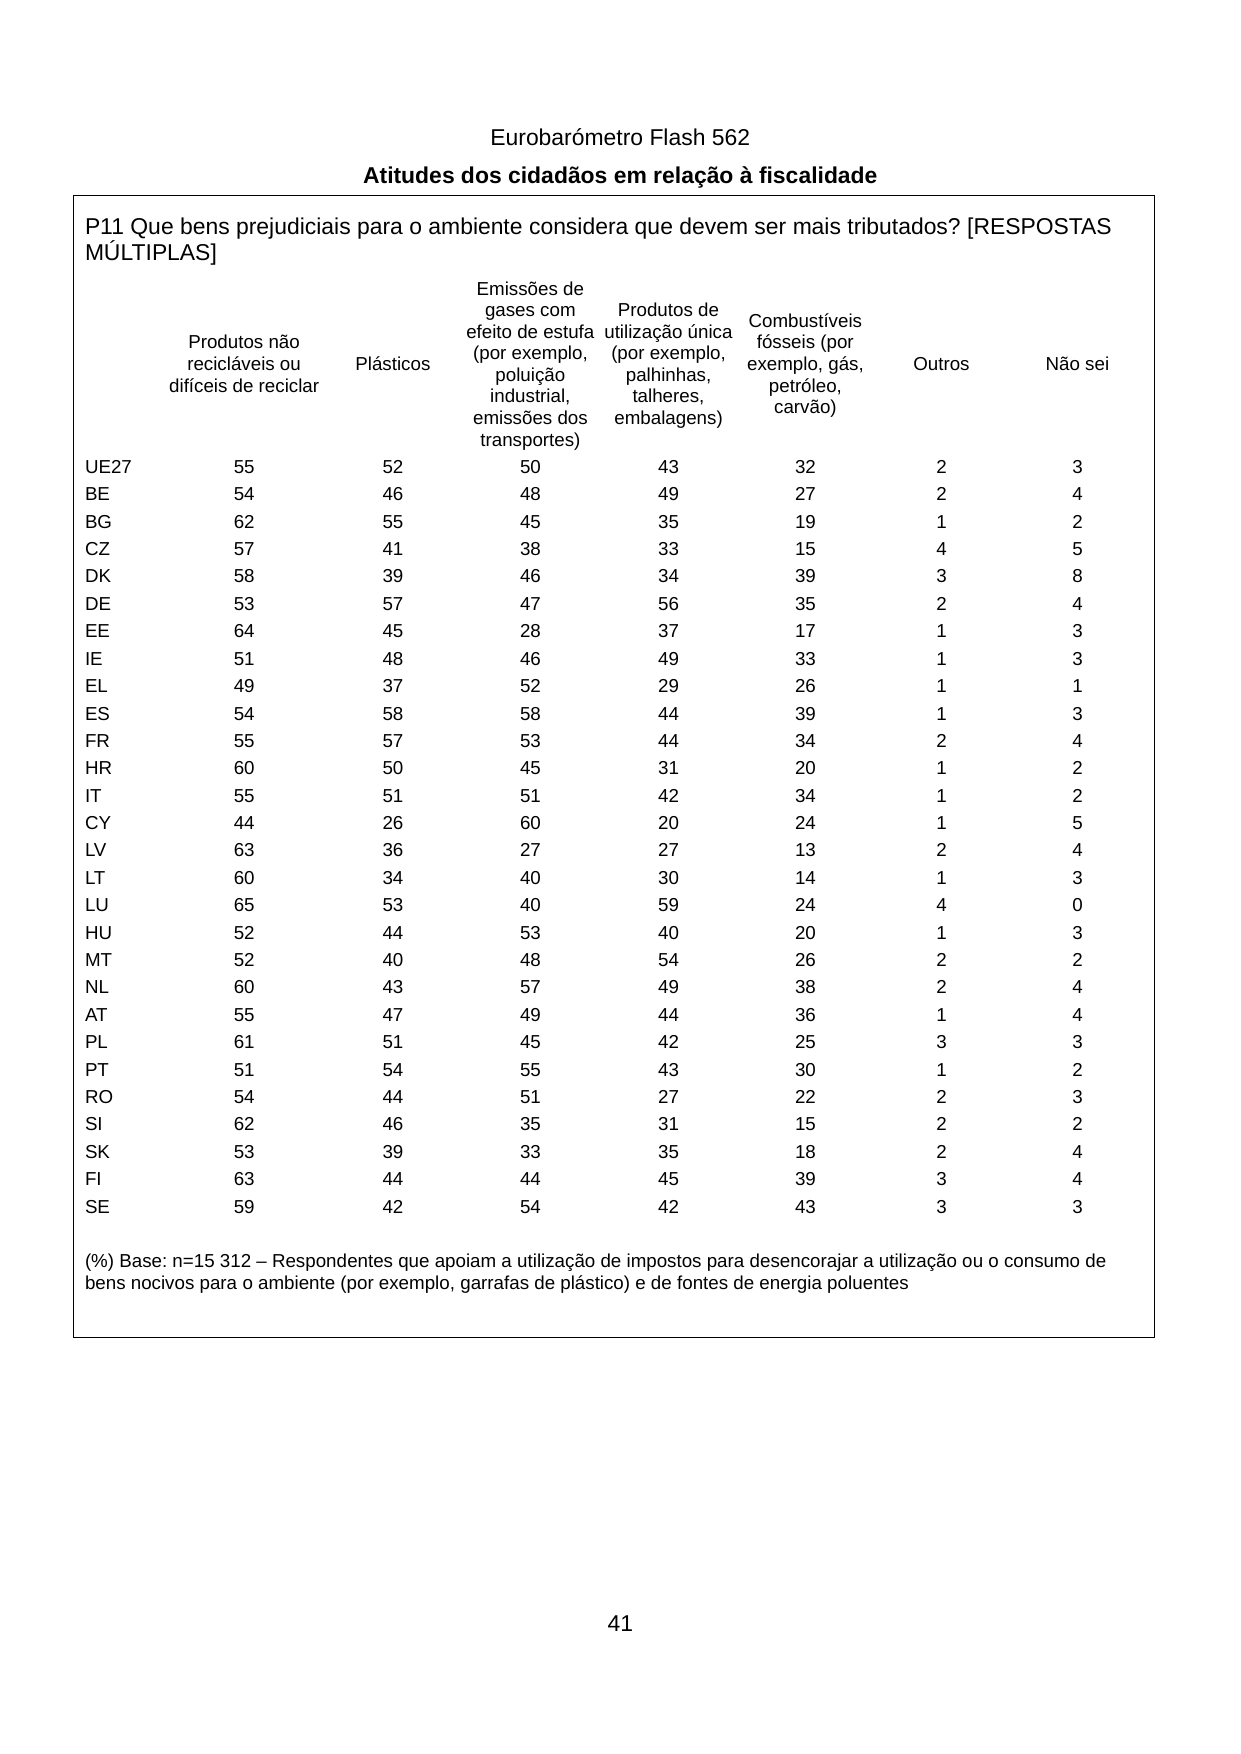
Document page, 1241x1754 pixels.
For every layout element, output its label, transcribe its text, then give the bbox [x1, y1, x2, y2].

table_cell 5 [1009, 535, 1145, 562]
table_cell 34 [324, 864, 461, 891]
table_cell 45 [324, 617, 461, 644]
table_cell Emissões de gases com efeito de estufa (por exemplo, poluição industrial, emissões dos transportes) [461, 275, 599, 453]
table_cell Outros [873, 275, 1009, 453]
table_cell 56 [599, 590, 737, 617]
table_cell 35 [599, 508, 737, 535]
table_cell 41 [324, 535, 461, 562]
table_cell 1 [873, 864, 1009, 891]
table_cell 43 [599, 453, 737, 480]
table_cell [737, 1220, 873, 1247]
table_cell 1 [873, 782, 1009, 809]
table_cell 62 [164, 1110, 324, 1138]
table_cell 50 [461, 453, 599, 480]
table_cell 4 [1009, 973, 1145, 1001]
table_cell 51 [164, 645, 324, 672]
table_cell IE [82, 645, 163, 672]
table_cell 22 [737, 1083, 873, 1110]
table_cell [324, 1220, 461, 1247]
table_cell 35 [737, 590, 873, 617]
table_cell 27 [737, 480, 873, 508]
table_cell 28 [461, 617, 599, 644]
table_cell 2 [1009, 782, 1145, 809]
table_cell PL [82, 1028, 163, 1056]
table_cell 60 [164, 754, 324, 782]
table_cell 61 [164, 1028, 324, 1056]
table_cell 42 [599, 1028, 737, 1056]
table_cell 46 [461, 645, 599, 672]
table_cell 48 [461, 946, 599, 973]
table_cell 4 [1009, 1001, 1145, 1028]
table_cell 55 [164, 1001, 324, 1028]
table_cell 2 [1009, 754, 1145, 782]
table_cell 51 [461, 1083, 599, 1110]
table_cell CZ [82, 535, 163, 562]
table_cell 26 [737, 672, 873, 699]
table_cell 1 [873, 1001, 1009, 1028]
table_cell 45 [599, 1165, 737, 1192]
table_cell 40 [461, 864, 599, 891]
table_cell 58 [164, 563, 324, 590]
table_cell Plásticos [324, 275, 461, 453]
table_cell 4 [873, 535, 1009, 562]
table_cell 52 [164, 919, 324, 946]
table_cell Não sei [1009, 275, 1145, 453]
table_cell 3 [873, 1028, 1009, 1056]
table_cell NL [82, 973, 163, 1001]
table_cell 36 [324, 836, 461, 864]
table_cell 4 [1009, 1138, 1145, 1165]
table_cell [599, 1220, 737, 1247]
table_cell 49 [599, 973, 737, 1001]
table_cell 54 [599, 946, 737, 973]
table_cell 8 [1009, 563, 1145, 590]
table_cell 47 [324, 1001, 461, 1028]
table_cell Produtos não recicláveis ou difíceis de reciclar [164, 275, 324, 453]
table_cell FI [82, 1165, 163, 1192]
table_cell 44 [164, 809, 324, 836]
table_cell PT [82, 1056, 163, 1083]
table_cell Produtos de utilização única (por exemplo, palhinhas, talheres, embalagens) [599, 275, 737, 453]
table_cell 26 [737, 946, 873, 973]
table_cell Combustíveis fósseis (por exemplo, gás, petróleo, carvão) [737, 275, 873, 453]
table_cell 52 [461, 672, 599, 699]
table_cell 27 [461, 836, 599, 864]
table_cell 54 [324, 1056, 461, 1083]
table_cell 1 [873, 699, 1009, 727]
table_cell 52 [164, 946, 324, 973]
table_cell 40 [461, 891, 599, 918]
table_cell 3 [873, 1165, 1009, 1192]
table_cell 44 [324, 1165, 461, 1192]
table_cell 37 [324, 672, 461, 699]
table_cell 4 [1009, 480, 1145, 508]
table_cell 51 [461, 782, 599, 809]
table_cell 57 [461, 973, 599, 1001]
table_cell LT [82, 864, 163, 891]
table_cell [164, 1220, 324, 1247]
table_cell 50 [324, 754, 461, 782]
table_cell 53 [461, 919, 599, 946]
table_cell 49 [461, 1001, 599, 1028]
table_cell EE [82, 617, 163, 644]
table_cell 3 [1009, 919, 1145, 946]
table_cell 1 [1009, 672, 1145, 699]
table_cell 51 [324, 782, 461, 809]
table_cell 53 [324, 891, 461, 918]
table_cell 2 [1009, 1056, 1145, 1083]
table_cell 32 [737, 453, 873, 480]
table_cell 44 [324, 1083, 461, 1110]
table_cell 45 [461, 508, 599, 535]
table_cell 2 [1009, 946, 1145, 973]
table_cell 43 [737, 1193, 873, 1220]
table_cell 2 [873, 973, 1009, 1001]
table_cell 45 [461, 1028, 599, 1056]
table_cell 53 [461, 727, 599, 754]
table_cell UE27 [82, 453, 163, 480]
table_cell 58 [324, 699, 461, 727]
table_cell 38 [737, 973, 873, 1001]
table_cell 46 [461, 563, 599, 590]
table_cell 3 [1009, 1028, 1145, 1056]
table_cell 55 [164, 453, 324, 480]
table_cell 60 [164, 973, 324, 1001]
table_cell 3 [1009, 645, 1145, 672]
table_cell 17 [737, 617, 873, 644]
table_cell DK [82, 563, 163, 590]
table_cell 1 [873, 672, 1009, 699]
table_cell (%) Base: n=15 312 – Respondentes que apoiam a utilização de impostos para desencorajar a utilização ou o consumo de bens nocivos para o ambiente (por exemplo, garrafas de plástico) e de fontes de energia poluentes [82, 1247, 1145, 1296]
table_cell CY [82, 809, 163, 836]
table_cell 2 [873, 836, 1009, 864]
table_cell 47 [461, 590, 599, 617]
table_cell AT [82, 1001, 163, 1028]
table_cell RO [82, 1083, 163, 1110]
table_cell FR [82, 727, 163, 754]
table_cell 55 [324, 508, 461, 535]
table_cell 24 [737, 809, 873, 836]
table_cell 2 [873, 727, 1009, 754]
table_cell 34 [737, 782, 873, 809]
table_cell 48 [324, 645, 461, 672]
table_cell 4 [873, 891, 1009, 918]
table_cell 1 [873, 645, 1009, 672]
table_cell 29 [599, 672, 737, 699]
table_cell 40 [599, 919, 737, 946]
table_cell 15 [737, 1110, 873, 1138]
table_cell 33 [599, 535, 737, 562]
table_cell 31 [599, 1110, 737, 1138]
table_cell 3 [873, 563, 1009, 590]
table_cell 44 [599, 727, 737, 754]
table_cell 60 [164, 864, 324, 891]
table_cell 2 [873, 1110, 1009, 1138]
table_cell 42 [599, 1193, 737, 1220]
table_cell BE [82, 480, 163, 508]
table_cell 55 [164, 727, 324, 754]
table_cell 46 [324, 1110, 461, 1138]
table_cell 42 [599, 782, 737, 809]
table_cell 2 [1009, 1110, 1145, 1138]
table_cell [461, 1220, 599, 1247]
table_cell 2 [873, 1083, 1009, 1110]
table_cell 1 [873, 754, 1009, 782]
table_cell 49 [599, 645, 737, 672]
table_cell 34 [737, 727, 873, 754]
table_cell 63 [164, 836, 324, 864]
table_cell 2 [1009, 508, 1145, 535]
table_cell 3 [1009, 864, 1145, 891]
table_cell ES [82, 699, 163, 727]
table_cell 2 [873, 590, 1009, 617]
table_cell 60 [461, 809, 599, 836]
table_cell 65 [164, 891, 324, 918]
table_cell HR [82, 754, 163, 782]
table_cell 45 [461, 754, 599, 782]
table_cell 2 [873, 1138, 1009, 1165]
table_cell 44 [324, 919, 461, 946]
table_cell 1 [873, 508, 1009, 535]
table_cell 57 [324, 590, 461, 617]
table_cell IT [82, 782, 163, 809]
table_cell 15 [737, 535, 873, 562]
table_cell [82, 1220, 163, 1247]
table_cell 44 [599, 699, 737, 727]
table_header P11 Que bens prejudiciais para o ambiente considera que devem ser mais tributados? [RESPOSTAS MÚLTIPLAS] [82, 204, 1145, 274]
table_cell 4 [1009, 590, 1145, 617]
table_cell 39 [737, 699, 873, 727]
table_cell 37 [599, 617, 737, 644]
table_cell 44 [599, 1001, 737, 1028]
table_cell 54 [164, 480, 324, 508]
table_cell SK [82, 1138, 163, 1165]
table_cell 18 [737, 1138, 873, 1165]
table_cell 26 [324, 809, 461, 836]
table_cell DE [82, 590, 163, 617]
table_cell 3 [873, 1193, 1009, 1220]
table_cell 33 [737, 645, 873, 672]
table_cell 1 [873, 919, 1009, 946]
table_cell 27 [599, 1083, 737, 1110]
table_cell 59 [164, 1193, 324, 1220]
table_cell 3 [1009, 617, 1145, 644]
table_cell BG [82, 508, 163, 535]
table_cell [873, 1220, 1009, 1247]
table_cell 42 [324, 1193, 461, 1220]
table_cell 3 [1009, 699, 1145, 727]
table_cell 44 [461, 1165, 599, 1192]
table_cell 5 [1009, 809, 1145, 836]
table_cell 57 [164, 535, 324, 562]
table_cell 36 [737, 1001, 873, 1028]
table_cell 51 [324, 1028, 461, 1056]
table_cell 53 [164, 590, 324, 617]
table_cell 62 [164, 508, 324, 535]
table_cell 19 [737, 508, 873, 535]
table_cell MT [82, 946, 163, 973]
table_cell 39 [324, 563, 461, 590]
table_cell 63 [164, 1165, 324, 1192]
table_cell LV [82, 836, 163, 864]
table_cell 1 [873, 809, 1009, 836]
table_cell 14 [737, 864, 873, 891]
table_cell 51 [164, 1056, 324, 1083]
table_cell 59 [599, 891, 737, 918]
table_cell 31 [599, 754, 737, 782]
table_cell 30 [737, 1056, 873, 1083]
table_cell [82, 275, 163, 453]
table_cell 20 [599, 809, 737, 836]
table_cell 0 [1009, 891, 1145, 918]
table_cell 34 [599, 563, 737, 590]
table_cell 39 [737, 1165, 873, 1192]
table_cell 3 [1009, 1193, 1145, 1220]
table_cell LU [82, 891, 163, 918]
table_cell 53 [164, 1138, 324, 1165]
table_cell 2 [873, 453, 1009, 480]
table_cell 30 [599, 864, 737, 891]
table_cell 49 [164, 672, 324, 699]
table_cell 52 [324, 453, 461, 480]
table_cell HU [82, 919, 163, 946]
table_cell 64 [164, 617, 324, 644]
table_cell 3 [1009, 453, 1145, 480]
table_cell 2 [873, 480, 1009, 508]
table_cell 48 [461, 480, 599, 508]
table_cell 33 [461, 1138, 599, 1165]
table_cell 35 [461, 1110, 599, 1138]
table_cell 54 [164, 1083, 324, 1110]
table_cell 4 [1009, 1165, 1145, 1192]
table_cell 38 [461, 535, 599, 562]
table_cell 55 [461, 1056, 599, 1083]
table_cell 43 [599, 1056, 737, 1083]
table_cell 27 [599, 836, 737, 864]
table_cell 1 [873, 617, 1009, 644]
table_cell EL [82, 672, 163, 699]
table_cell 35 [599, 1138, 737, 1165]
table_cell 54 [164, 699, 324, 727]
table_cell [1009, 1220, 1145, 1247]
table_cell 54 [461, 1193, 599, 1220]
table_cell 20 [737, 919, 873, 946]
table_cell 24 [737, 891, 873, 918]
table_cell 49 [599, 480, 737, 508]
table_cell SI [82, 1110, 163, 1138]
table_cell SE [82, 1193, 163, 1220]
table_cell 4 [1009, 836, 1145, 864]
table_cell 58 [461, 699, 599, 727]
table_cell 3 [1009, 1083, 1145, 1110]
table_cell 55 [164, 782, 324, 809]
table_cell 20 [737, 754, 873, 782]
table_cell 4 [1009, 727, 1145, 754]
table_cell 43 [324, 973, 461, 1001]
table_cell 39 [737, 563, 873, 590]
table_cell 25 [737, 1028, 873, 1056]
table_cell 46 [324, 480, 461, 508]
table_cell 2 [873, 946, 1009, 973]
table_cell 39 [324, 1138, 461, 1165]
table_cell 40 [324, 946, 461, 973]
table_cell 13 [737, 836, 873, 864]
table_cell 57 [324, 727, 461, 754]
table_cell 1 [873, 1056, 1009, 1083]
